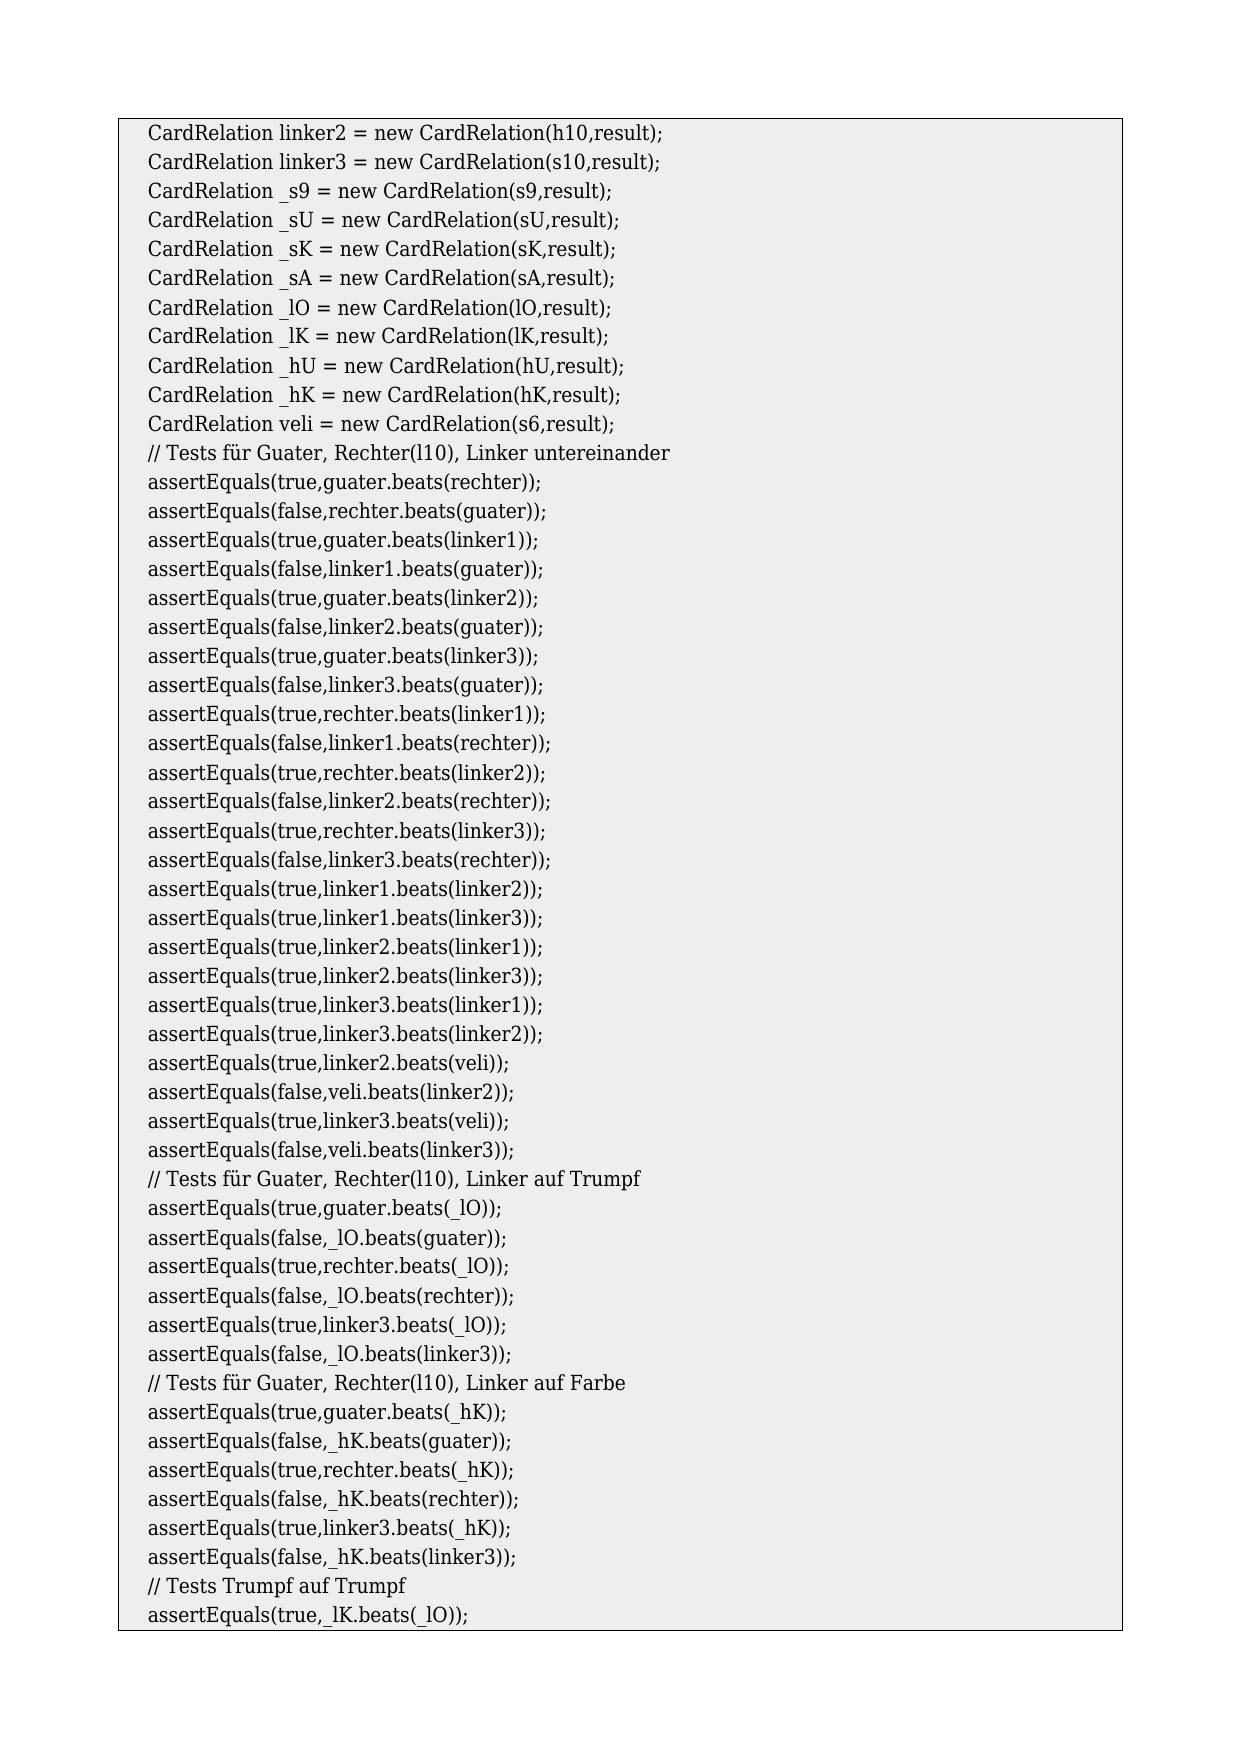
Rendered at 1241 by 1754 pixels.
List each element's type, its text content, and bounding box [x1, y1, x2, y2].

text assertEquals(false,_hK.beats(guater)); [119, 1426, 1122, 1453]
text CardRelation linker3 = new CardRelation(s10,result); [119, 147, 1122, 174]
text assertEquals(false,linker1.beats(guater)); [119, 554, 1122, 581]
text CardRelation _s9 = new CardRelation(s9,result); [119, 176, 1122, 203]
text assertEquals(false,linker3.beats(guater)); [119, 670, 1122, 698]
text assertEquals(false,rechter.beats(guater)); [119, 496, 1122, 523]
text assertEquals(true,linker2.beats(linker3)); [119, 961, 1122, 988]
text // Tests für Guater, Rechter(l10), Linker auf Trumpf [119, 1164, 1122, 1192]
text assertEquals(false,_hK.beats(linker3)); [119, 1542, 1122, 1569]
text // Tests für Guater, Rechter(l10), Linker auf Farbe [119, 1368, 1122, 1395]
text assertEquals(false,linker2.beats(guater)); [119, 612, 1122, 639]
text assertEquals(true,guater.beats(linker1)); [119, 525, 1122, 552]
text CardRelation _sU = new CardRelation(sU,result); [119, 205, 1122, 233]
text assertEquals(false,veli.beats(linker2)); [119, 1077, 1122, 1104]
text // Tests für Guater, Rechter(l10), Linker untereinander [119, 438, 1122, 465]
text assertEquals(true,linker3.beats(linker2)); [119, 1019, 1122, 1046]
text assertEquals(true,linker3.beats(_lO)); [119, 1310, 1122, 1337]
text assertEquals(true,linker2.beats(veli)); [119, 1048, 1122, 1075]
text assertEquals(false,_lO.beats(linker3)); [119, 1339, 1122, 1366]
text assertEquals(true,guater.beats(linker2)); [119, 583, 1122, 610]
text assertEquals(true,guater.beats(rechter)); [119, 467, 1122, 494]
text CardRelation _lK = new CardRelation(lK,result); [119, 322, 1122, 349]
text assertEquals(true,rechter.beats(_lO)); [119, 1252, 1122, 1279]
text assertEquals(true,guater.beats(_hK)); [119, 1397, 1122, 1424]
text assertEquals(true,linker3.beats(linker1)); [119, 990, 1122, 1017]
text CardRelation veli = new CardRelation(s6,result); [119, 409, 1122, 436]
text assertEquals(true,linker2.beats(linker1)); [119, 932, 1122, 959]
text assertEquals(true,rechter.beats(linker2)); [119, 757, 1122, 785]
text CardRelation linker2 = new CardRelation(h10,result); [119, 119, 1122, 145]
text assertEquals(true,linker3.beats(veli)); [119, 1106, 1122, 1133]
text assertEquals(false,_hK.beats(rechter)); [119, 1484, 1122, 1511]
text assertEquals(false,linker2.beats(rechter)); [119, 787, 1122, 814]
text CardRelation _sA = new CardRelation(sA,result); [119, 263, 1122, 291]
text assertEquals(true,guater.beats(linker3)); [119, 641, 1122, 668]
text assertEquals(false,linker3.beats(rechter)); [119, 845, 1122, 872]
text assertEquals(false,linker1.beats(rechter)); [119, 728, 1122, 756]
text assertEquals(true,rechter.beats(linker3)); [119, 816, 1122, 843]
text assertEquals(true,linker3.beats(_hK)); [119, 1513, 1122, 1540]
text assertEquals(false,_lO.beats(rechter)); [119, 1281, 1122, 1308]
text CardRelation _sK = new CardRelation(sK,result); [119, 234, 1122, 262]
text assertEquals(true,linker1.beats(linker3)); [119, 903, 1122, 930]
text assertEquals(false,veli.beats(linker3)); [119, 1135, 1122, 1163]
text CardRelation _hK = new CardRelation(hK,result); [119, 380, 1122, 407]
text CardRelation _hU = new CardRelation(hU,result); [119, 351, 1122, 378]
text assertEquals(true,rechter.beats(_hK)); [119, 1455, 1122, 1482]
text assertEquals(true,linker1.beats(linker2)); [119, 874, 1122, 901]
text CardRelation _lO = new CardRelation(lO,result); [119, 292, 1122, 320]
text assertEquals(true,guater.beats(_lO)); [119, 1193, 1122, 1221]
text // Tests Trumpf auf Trumpf [119, 1571, 1122, 1598]
text assertEquals(true,_lK.beats(_lO)); [119, 1600, 1122, 1630]
text assertEquals(false,_lO.beats(guater)); [119, 1222, 1122, 1250]
text assertEquals(true,rechter.beats(linker1)); [119, 699, 1122, 727]
